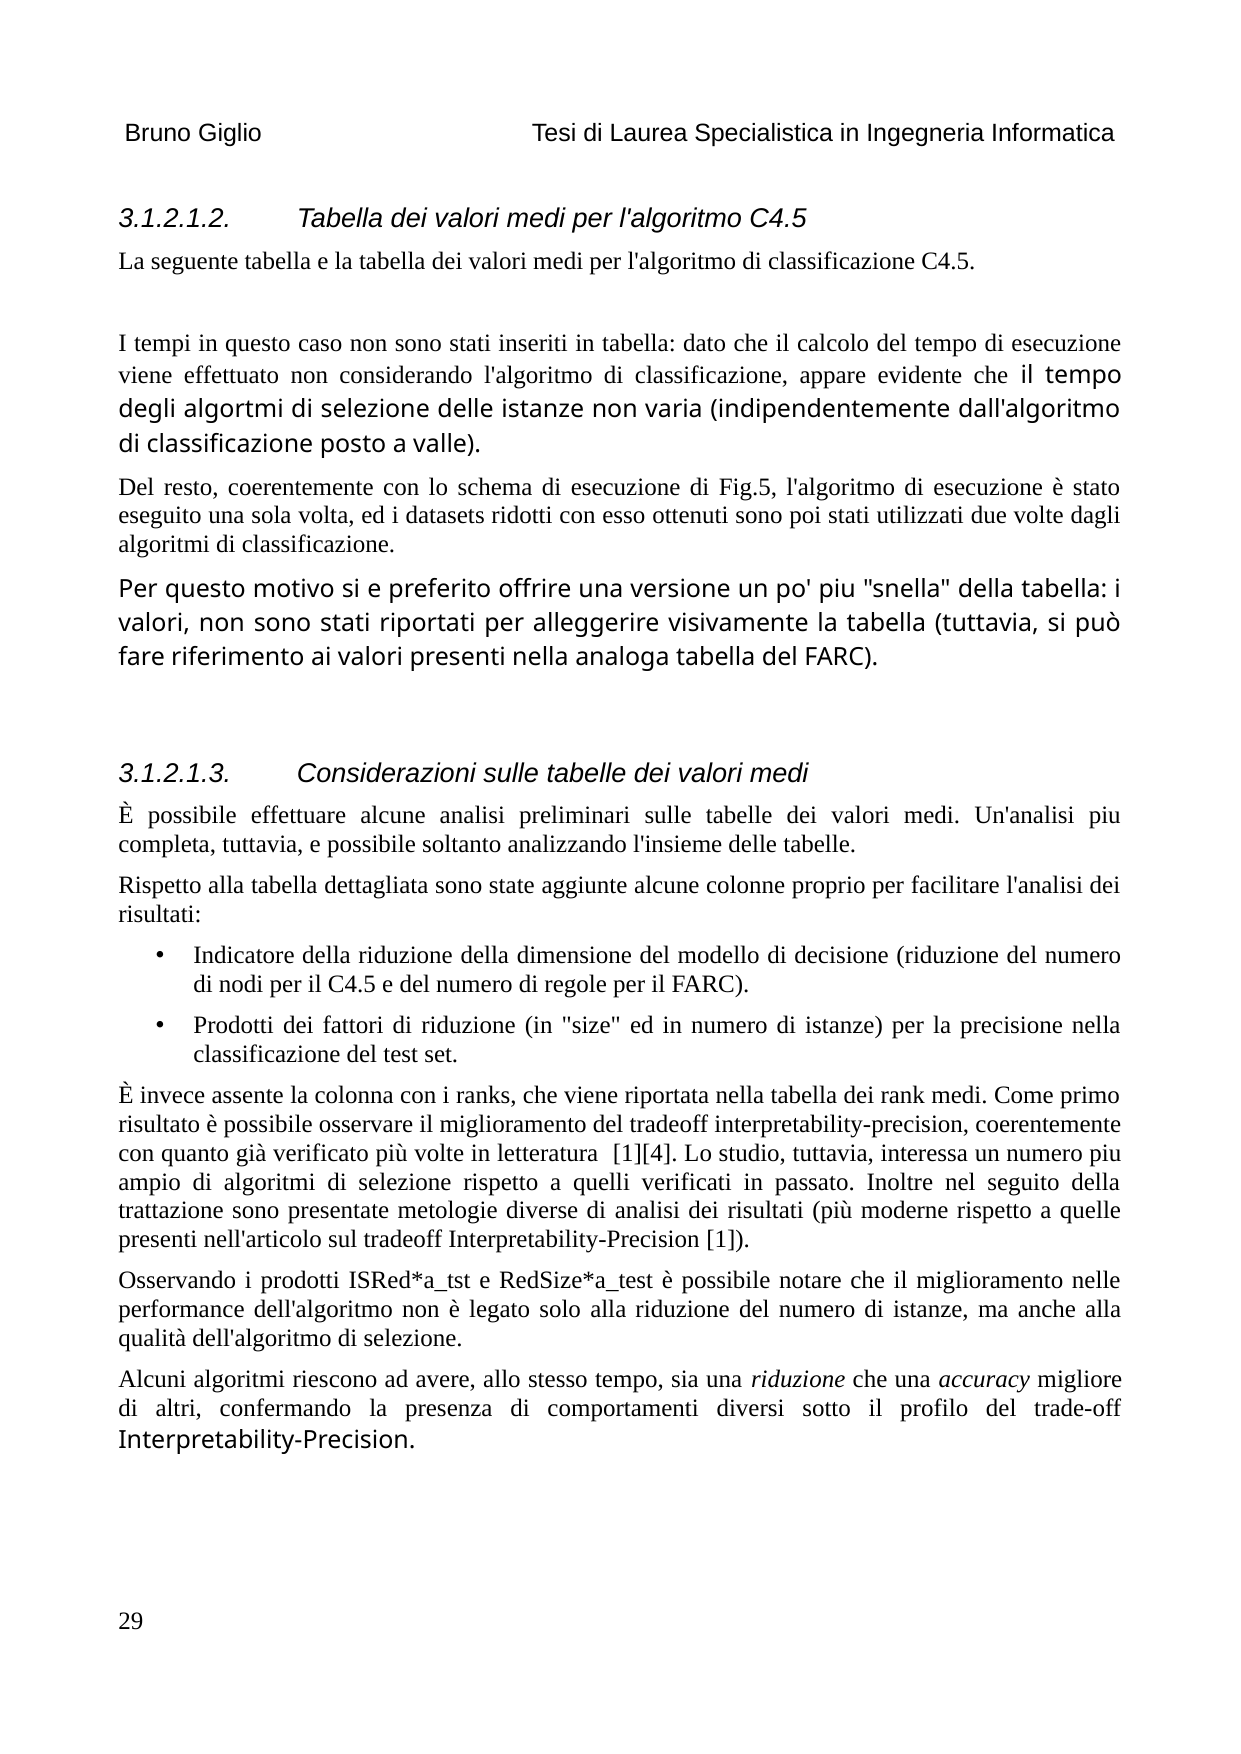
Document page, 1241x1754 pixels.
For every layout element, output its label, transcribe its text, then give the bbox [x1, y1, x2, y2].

text La seguente tabella e la tabella dei valori medi per l'algoritmo di classificazione C4.5. [118, 246, 1122, 274]
list Prodotti dei fattori di riduzione (in "size" ed in numero di istanze) per la precisione nella classificazione del test set. [156, 1011, 1122, 1068]
list Indicatore della riduzione della dimensione del modello di decisione (riduzione del numero di nodi per il C4.5 e del numero di regole per il FARC). [156, 941, 1122, 998]
text I tempi in questo caso non sono stati inseriti in tabella: dato che il calcolo del tempo di esecuzione viene effettuato non considerando l'algoritmo di classificazione, appare evidente che il tempo degli algortmi di selezione delle istanze non varia (indipendentemente dall'algoritmo di classificazione posto a valle). [118, 328, 1122, 459]
text È possibile effettuare alcune analisi preliminari sulle tabelle dei valori medi. Un'analisi piu completa, tuttavia, e possibile soltanto analizzando l'insieme delle tabelle. [118, 801, 1122, 858]
text È invece assente la colonna con i ranks, che viene riportata nella tabella dei rank medi. Come primo risultato è possibile osservare il miglioramento del tradeoff interpretability-precision, coerentemente con quanto già verificato più volte in letteratura [1][4]. Lo studio, tuttavia, interessa un numero piu ampio di algoritmi di selezione rispetto a quelli verificati in passato. Inoltre nel seguito della trattazione sono presentate metologie diverse di analisi dei risultati (più moderne rispetto a quelle presenti nell'articolo sul tradeoff Interpretability-Precision [1]). [118, 1081, 1122, 1253]
subtitle Considerazioni sulle tabelle dei valori medi [118, 757, 1122, 788]
text Per questo motivo si e preferito offrire una versione un po' piu "snella" della tabella: i valori, non sono stati riportati per alleggerire visivamente la tabella (tuttavia, si può fare riferimento ai valori presenti nella analoga tabella del FARC). [118, 571, 1122, 673]
subtitle Tabella dei valori medi per l'algoritmo C4.5 [118, 202, 1122, 233]
text Del resto, coerentemente con lo schema di esecuzione di Fig.5, l'algoritmo di esecuzione è stato eseguito una sola volta, ed i datasets ridotti con esso ottenuti sono poi stati utilizzati due volte dagli algoritmi di classificazione. [118, 472, 1122, 558]
text Alcuni algoritmi riescono ad avere, allo stesso tempo, sia una riduzione che una accuracy migliore di altri, confermando la presenza di comportamenti diversi sotto il profilo del trade-off Interpretability-Precision. [118, 1364, 1122, 1456]
text Osservando i prodotti ISRed*a_tst e RedSize*a_test è possibile notare che il miglioramento nelle performance dell'algoritmo non è legato solo alla riduzione del numero di istanze, ma anche alla qualità dell'algoritmo di selezione. [118, 1266, 1122, 1352]
text Rispetto alla tabella dettagliata sono state aggiunte alcune colonne proprio per facilitare l'analisi dei risultati: [118, 871, 1122, 928]
